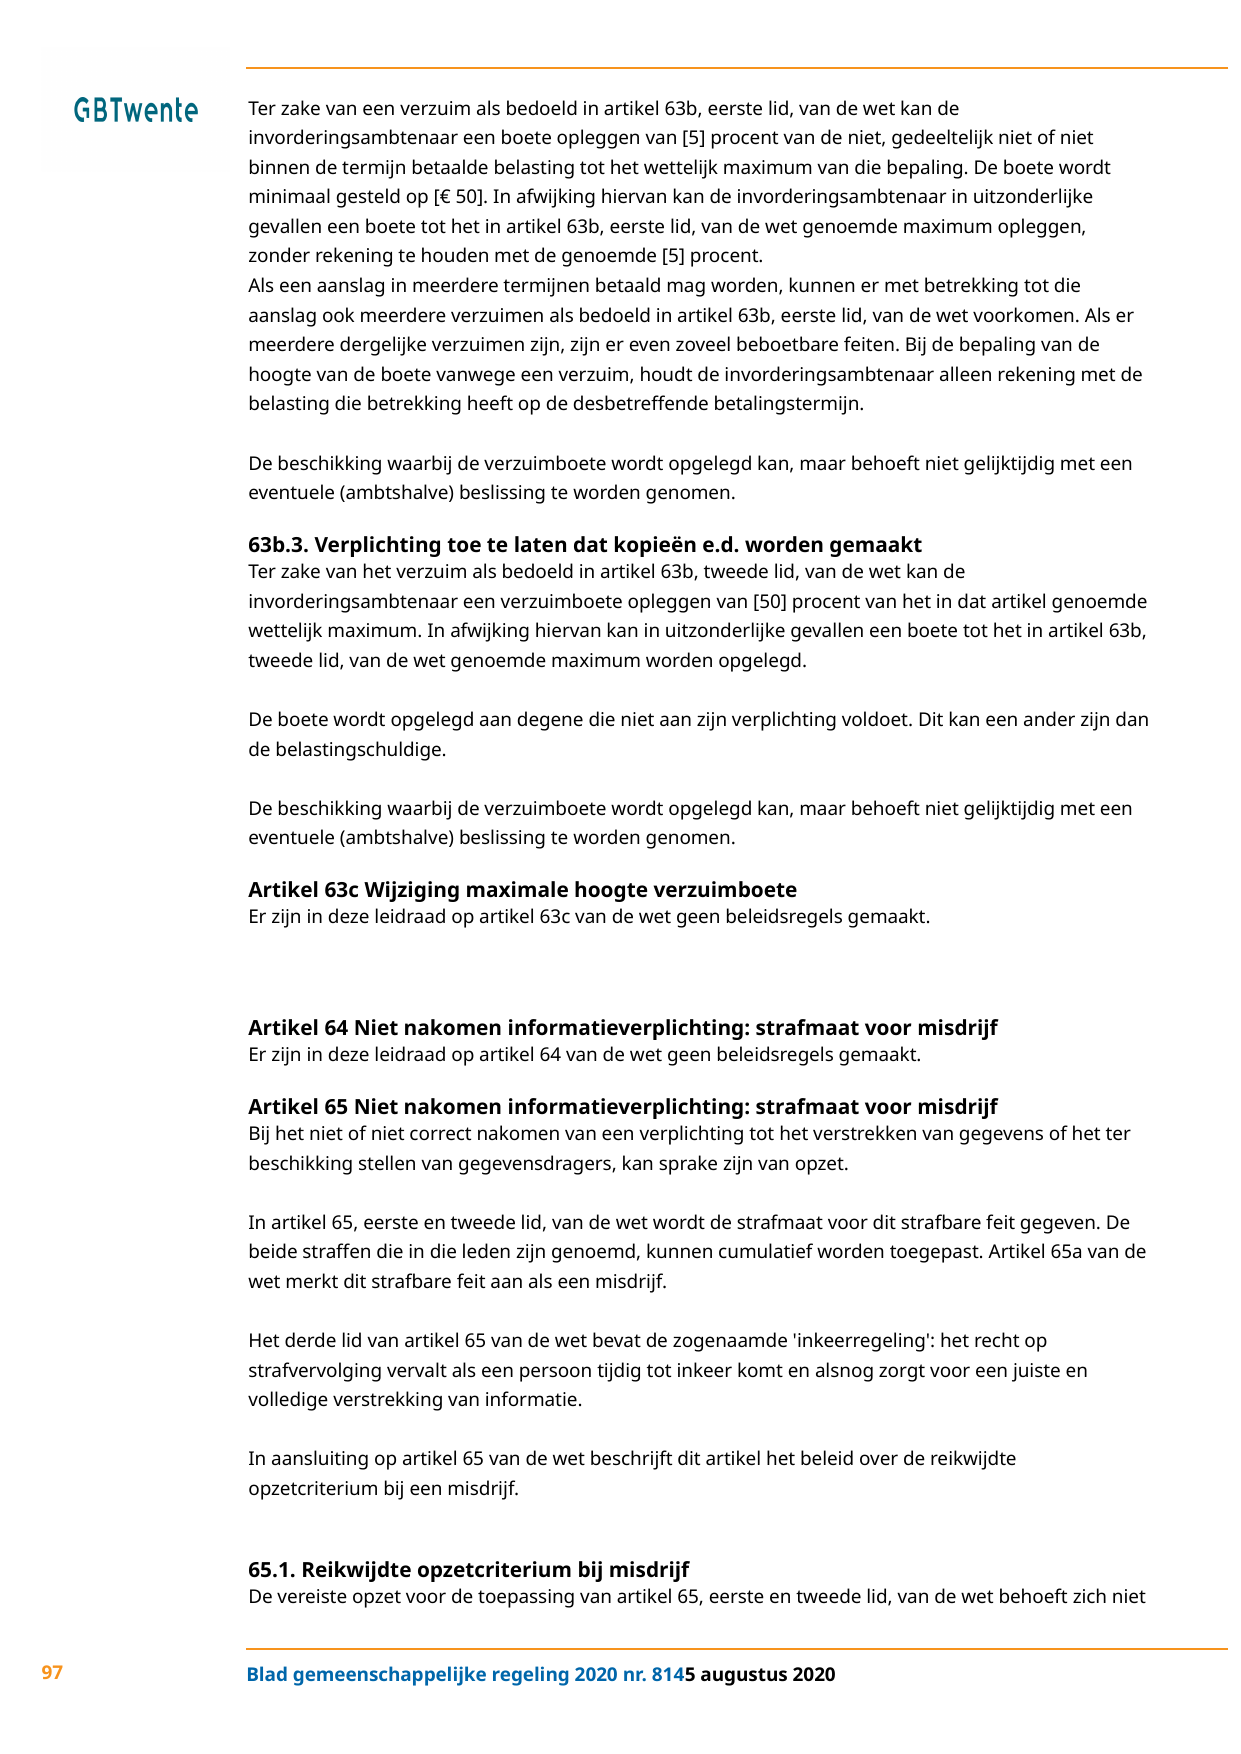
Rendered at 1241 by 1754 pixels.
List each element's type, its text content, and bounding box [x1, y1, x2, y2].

text Artikel 65 Niet nakomen informatieverplichting: strafmaat voor misdrijf [248, 1092, 1152, 1120]
picture [41, 47, 231, 172]
text Ter zake van een verzuim als bedoeld in artikel 63b, eerste lid, van de wet kan de invorderingsambtenaar een boete opleggen van [5] procent van de niet, gedeeltelijk niet of niet binnen de termijn betaalde belasting tot het wettelijk maximum van die bepaling. De boete wordt minimaal gesteld op [€ 50]. In afwijking hiervan kan de invorderingsambtenaar in uitzonderlijke gevallen een boete tot het in artikel 63b, eerste lid, van de wet genoemde maximum opleggen, zonder rekening te houden met de genoemde [5] procent. [248, 95, 1152, 268]
text Bij het niet of niet correct nakomen van een verplichting tot het verstrekken van gegevens of het ter beschikking stellen van gegevensdragers, kan sprake zijn van opzet. [248, 1120, 1152, 1176]
text Als een aanslag in meerdere termijnen betaald mag worden, kunnen er met betrekking tot die aanslag ook meerdere verzuimen als bedoeld in artikel 63b, eerste lid, van de wet voorkomen. Als er meerdere dergelijke verzuimen zijn, zijn er even zoveel beboetbare feiten. Bij de bepaling van de hoogte van de boete vanwege een verzuim, houdt de invorderingsambtenaar alleen rekening met de belasting die betrekking heeft op de desbetreffende betalingstermijn. [248, 272, 1152, 416]
text Er zijn in deze leidraad op artikel 64 van de wet geen beleidsregels gemaakt. [248, 1041, 1152, 1067]
text De beschikking waarbij de verzuimboete wordt opgelegd kan, maar behoeft niet gelijktijdig met een eventuele (ambtshalve) beslissing te worden genomen. [248, 795, 1152, 850]
text Er zijn in deze leidraad op artikel 63c van de wet geen beleidsregels gemaakt. [248, 903, 1152, 929]
text Ter zake van het verzuim als bedoeld in artikel 63b, tweede lid, van de wet kan de invorderingsambtenaar een verzuimboete opleggen van [50] procent van het in dat artikel genoemde wettelijk maximum. In afwijking hiervan kan in uitzonderlijke gevallen een boete tot het in artikel 63b, tweede lid, van de wet genoemde maximum worden opgelegd. [248, 558, 1152, 673]
text 65.1. Reikwijdte opzetcriterium bij misdrijf [248, 1555, 1152, 1584]
text In aansluiting op artikel 65 van de wet beschrijft dit artikel het beleid over de reikwijdte opzetcriterium bij een misdrijf. [248, 1446, 1152, 1501]
text Artikel 64 Niet nakomen informatieverplichting: strafmaat voor misdrijf [248, 1013, 1152, 1041]
text Artikel 63c Wijziging maximale hoogte verzuimboete [248, 875, 1152, 903]
text De beschikking waarbij de verzuimboete wordt opgelegd kan, maar behoeft niet gelijktijdig met een eventuele (ambtshalve) beslissing te worden genomen. [248, 450, 1152, 505]
text Het derde lid van artikel 65 van de wet bevat de zogenaamde 'inkeerregeling': het recht op strafvervolging vervalt als een persoon tijdig tot inkeer komt en alsnog zorgt voor een juiste en volledige verstrekking van informatie. [248, 1327, 1152, 1412]
text De vereiste opzet voor de toepassing van artikel 65, eerste en tweede lid, van de wet behoeft zich niet [248, 1584, 1152, 1609]
text De boete wordt opgelegd aan degene die niet aan zijn verplichting voldoet. Dit kan een ander zijn dan de belastingschuldige. [248, 706, 1152, 761]
text 63b.3. Verplichting toe te laten dat kopieën e.d. worden gemaakt [248, 530, 1152, 558]
text In artikel 65, eerste en tweede lid, van de wet wordt de strafmaat voor dit strafbare feit gegeven. De beide straffen die in die leden zijn genoemd, kunnen cumulatief worden toegepast. Artikel 65a van de wet merkt dit strafbare feit aan als een misdrijf. [248, 1209, 1152, 1294]
